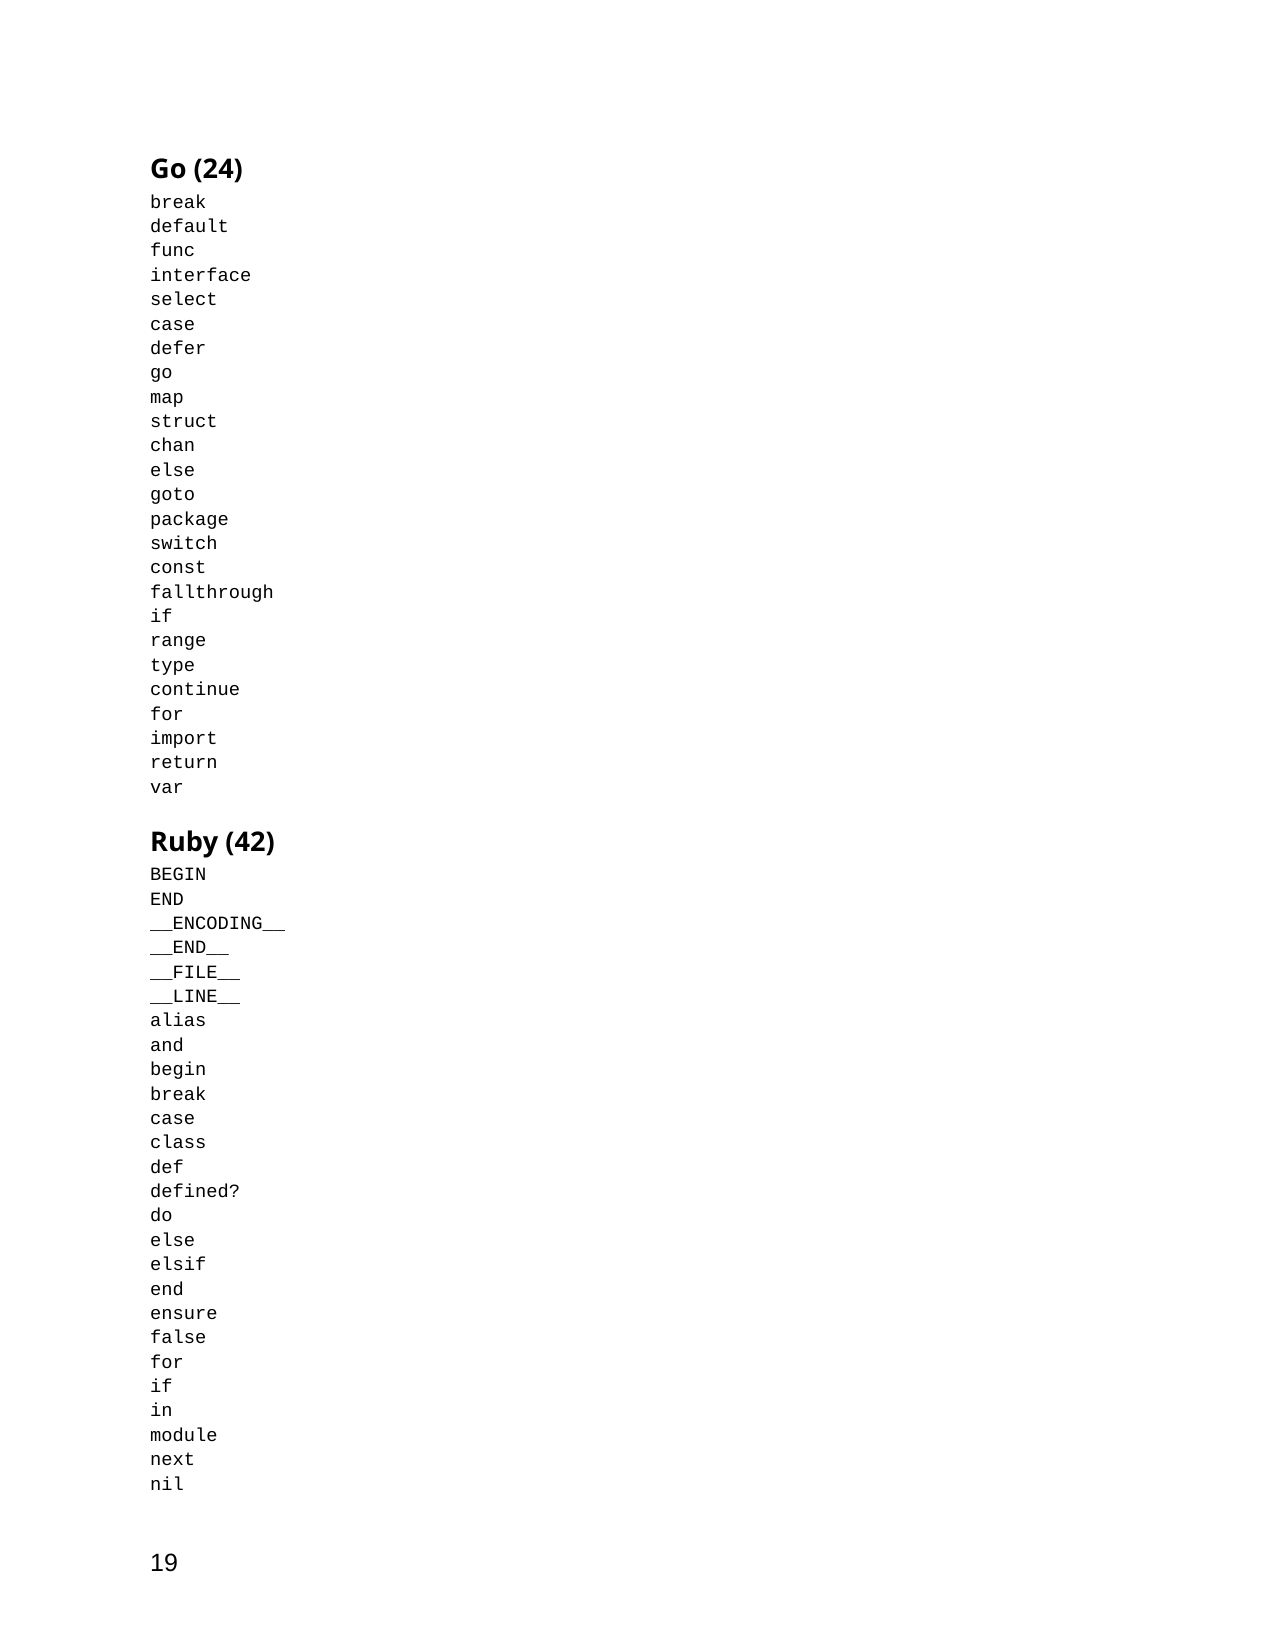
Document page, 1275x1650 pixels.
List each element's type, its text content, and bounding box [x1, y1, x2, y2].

text do [150, 1206, 1125, 1227]
subtitle map [150, 387, 1125, 409]
subtitle select [150, 290, 1125, 311]
text __LINE__ [150, 987, 1125, 1008]
subtitle func [150, 241, 1125, 262]
subtitle return [150, 753, 1125, 774]
text __FILE__ [150, 962, 1125, 984]
subtitle switch [150, 534, 1125, 555]
subtitle interface [150, 266, 1125, 287]
subtitle Ruby (42) [150, 823, 1125, 859]
text begin [150, 1060, 1125, 1081]
text module [150, 1426, 1125, 1447]
subtitle defer [150, 339, 1125, 360]
subtitle var [150, 777, 1125, 799]
text alias [150, 1011, 1125, 1032]
subtitle default [150, 217, 1125, 238]
text __ENCODING__ [150, 914, 1125, 935]
subtitle const [150, 558, 1125, 579]
text false [150, 1328, 1125, 1349]
subtitle Go (24) [150, 150, 1125, 187]
text if [150, 1377, 1125, 1398]
text else [150, 1231, 1125, 1252]
subtitle break [150, 192, 1125, 214]
text and [150, 1036, 1125, 1057]
subtitle chan [150, 436, 1125, 457]
text defined? [150, 1182, 1125, 1203]
subtitle go [150, 363, 1125, 384]
subtitle else [150, 461, 1125, 482]
text next [150, 1450, 1125, 1471]
text case [150, 1109, 1125, 1130]
subtitle range [150, 631, 1125, 652]
text END [150, 889, 1125, 911]
subtitle if [150, 607, 1125, 628]
text break [150, 1084, 1125, 1106]
text __END__ [150, 938, 1125, 959]
text in [150, 1401, 1125, 1422]
text end [150, 1279, 1125, 1301]
text ensure [150, 1304, 1125, 1325]
text elsif [150, 1255, 1125, 1276]
subtitle goto [150, 485, 1125, 506]
subtitle struct [150, 412, 1125, 433]
subtitle continue [150, 680, 1125, 701]
subtitle type [150, 656, 1125, 677]
subtitle case [150, 314, 1125, 336]
subtitle for [150, 704, 1125, 726]
text for [150, 1352, 1125, 1374]
text nil [150, 1474, 1125, 1496]
text def [150, 1157, 1125, 1179]
text class [150, 1133, 1125, 1154]
subtitle fallthrough [150, 582, 1125, 604]
subtitle package [150, 509, 1125, 531]
text BEGIN [150, 865, 1125, 886]
subtitle import [150, 729, 1125, 750]
